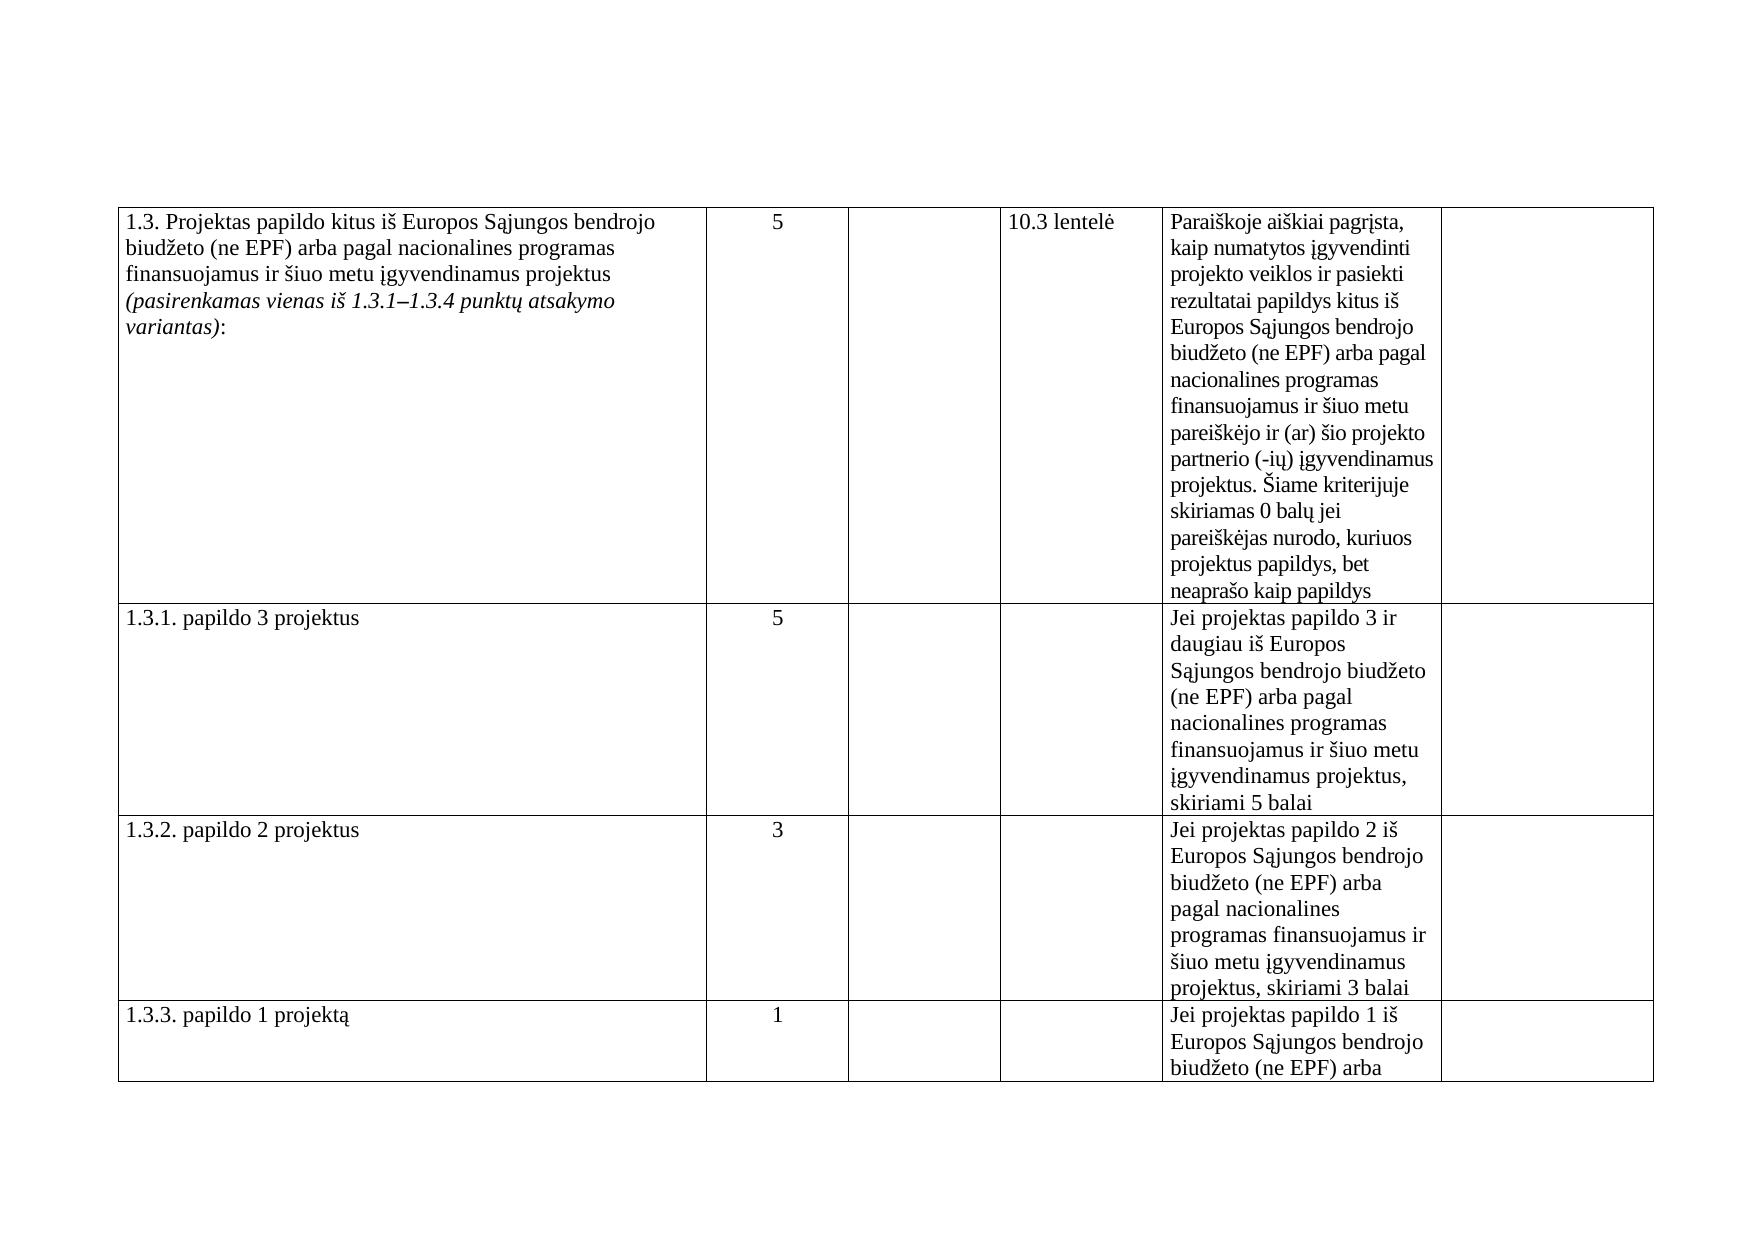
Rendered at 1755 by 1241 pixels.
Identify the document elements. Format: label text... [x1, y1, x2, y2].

table_cell Jei projektas papildo 1 iš Europos Sąjungos bendrojo biudžeto (ne EPF) arba [1163, 1001, 1441, 1081]
table_cell [1001, 1001, 1162, 1081]
table_cell [1442, 816, 1653, 1000]
table_cell [1001, 604, 1162, 815]
table_cell Jei projektas papildo 3 ir daugiau iš Europos Sąjungos bendrojo biudžeto (ne EPF) arba pagal nacionalines programas finansuojamus ir šiuo metu įgyvendinamus projektus, skiriami 5 balai [1163, 604, 1441, 815]
table_cell [849, 208, 1000, 603]
table_cell 1 [707, 1001, 848, 1081]
table_cell [849, 604, 1000, 815]
table_cell 5 [707, 604, 848, 815]
table_cell 3 [707, 816, 848, 1000]
table_cell 10.3 lentelė [1001, 208, 1162, 603]
table_cell 1.3.3. papildo 1 projektą [119, 1001, 706, 1081]
table_cell [1001, 816, 1162, 1000]
table_cell 5 [707, 208, 848, 603]
table_cell [1442, 604, 1653, 815]
table_cell [849, 1001, 1000, 1081]
table_cell 1.3.1. papildo 3 projektus [119, 604, 706, 815]
table_cell [1442, 1001, 1653, 1081]
table_cell 1.3.2. papildo 2 projektus [119, 816, 706, 1000]
table_cell 1.3. Projektas papildo kitus iš Europos Sąjungos bendrojo biudžeto (ne EPF) arba pagal nacionalines programas finansuojamus ir šiuo metu įgyvendinamus projektus (pasirenkamas vienas iš 1.3.1–1.3.4 punktų atsakymo variantas): [119, 208, 706, 603]
table_cell Paraiškoje aiškiai pagrįsta, kaip numatytos įgyvendinti projekto veiklos ir pasiekti rezultatai papildys kitus iš Europos Sąjungos bendrojo biudžeto (ne EPF) arba pagal nacionalines programas finansuojamus ir šiuo metu pareiškėjo ir (ar) šio projekto partnerio (-ių) įgyvendinamus projektus. Šiame kriterijuje skiriamas 0 balų jei pareiškėjas nurodo, kuriuos projektus papildys, bet neaprašo kaip papildys [1163, 208, 1441, 603]
table_cell [1442, 208, 1653, 603]
table_cell [849, 816, 1000, 1000]
table_cell Jei projektas papildo 2 iš Europos Sąjungos bendrojo biudžeto (ne EPF) arba pagal nacionalines programas finansuojamus ir šiuo metu įgyvendinamus projektus, skiriami 3 balai [1163, 816, 1441, 1000]
